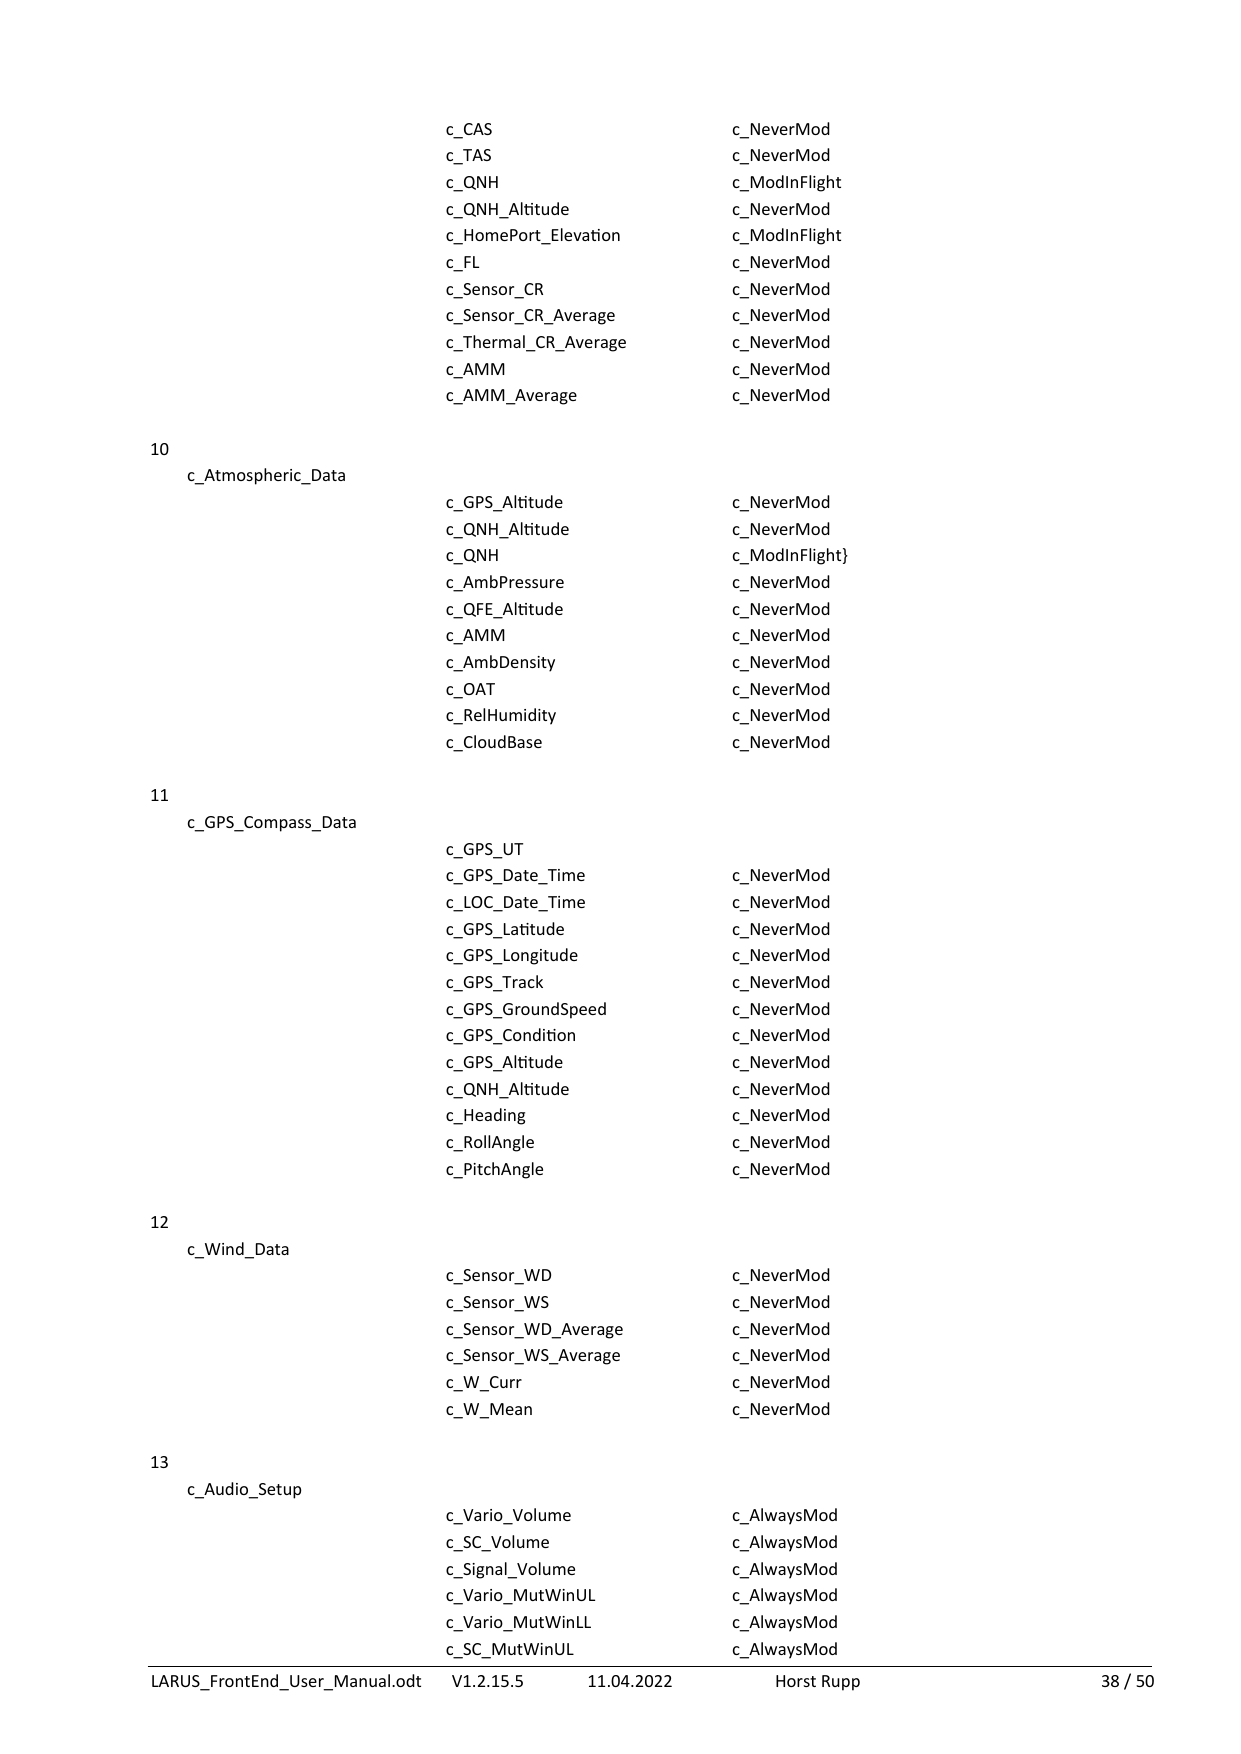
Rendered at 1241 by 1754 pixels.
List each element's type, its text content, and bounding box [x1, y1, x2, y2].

table_cell c_QNH [443, 540, 729, 567]
table_cell c_NeverMod [729, 673, 913, 700]
table_cell [184, 1340, 442, 1367]
table_cell [184, 727, 442, 753]
table_cell c_SC_MutWinUL [443, 1633, 729, 1660]
table_cell [141, 1500, 184, 1527]
table_cell c_GPS_Compass_Data [184, 807, 442, 833]
table_cell [141, 1607, 184, 1633]
table_cell [141, 1233, 184, 1260]
table_cell [184, 113, 442, 140]
table_cell c_ModInFlight} [729, 540, 913, 567]
table_cell [184, 887, 442, 913]
table_cell c_W_Mean [443, 1393, 729, 1420]
table_cell [141, 887, 184, 913]
table_cell [184, 833, 442, 860]
table_cell [184, 1207, 442, 1233]
table_cell [141, 1633, 184, 1660]
table_cell c_GPS_Date_Time [443, 860, 729, 887]
table_cell c_AlwaysMod [729, 1527, 913, 1553]
table_cell c_Thermal_CR_Average [443, 327, 729, 353]
table_cell c_GPS_Longitude [443, 940, 729, 967]
table_cell c_Sensor_CR [443, 273, 729, 300]
table_cell [184, 1447, 442, 1473]
table_cell c_Sensor_WD_Average [443, 1313, 729, 1340]
table_cell c_Sensor_WS [443, 1287, 729, 1313]
table_cell c_LOC_Date_Time [443, 887, 729, 913]
table_cell c_NeverMod [729, 967, 913, 993]
table_cell c_NeverMod [729, 1153, 913, 1180]
table_cell c_NeverMod [729, 860, 913, 887]
table_cell c_NeverMod [729, 113, 913, 140]
table_cell c_NeverMod [729, 273, 913, 300]
table_cell [184, 700, 442, 727]
table_cell [184, 860, 442, 887]
table_cell [184, 513, 442, 540]
table_cell [141, 540, 184, 567]
table_cell c_Audio_Setup [184, 1473, 442, 1500]
table_cell c_NeverMod [729, 513, 913, 540]
table_cell [443, 460, 729, 487]
table_cell [729, 1233, 913, 1260]
table_cell c_NeverMod [729, 140, 913, 167]
table_cell [141, 353, 184, 380]
table_cell c_NeverMod [729, 1073, 913, 1100]
table_cell [141, 1473, 184, 1500]
table_cell [141, 140, 184, 167]
table_cell [141, 1553, 184, 1580]
table_cell [141, 673, 184, 700]
table_cell c_NeverMod [729, 380, 913, 407]
table_cell [184, 1313, 442, 1340]
table_cell [141, 193, 184, 220]
table_cell [729, 833, 913, 860]
table_cell [141, 167, 184, 193]
table_cell [141, 513, 184, 540]
table_cell [443, 1473, 729, 1500]
table_cell [184, 753, 442, 780]
table_cell [184, 940, 442, 967]
table_cell [729, 1447, 913, 1473]
table_cell [141, 567, 184, 593]
table_cell 12 [141, 1207, 184, 1233]
table_cell [141, 380, 184, 407]
table_cell c_Sensor_CR_Average [443, 300, 729, 327]
table_cell c_NeverMod [729, 487, 913, 513]
table_cell [184, 433, 442, 460]
table_cell [141, 620, 184, 647]
table_cell c_NeverMod [729, 593, 913, 620]
table_cell [729, 1180, 913, 1207]
table_cell c_QNH_Altitude [443, 193, 729, 220]
table_cell [184, 1553, 442, 1580]
table_cell [184, 993, 442, 1020]
table_cell [141, 1047, 184, 1073]
table_cell [184, 1020, 442, 1047]
table_cell [184, 1127, 442, 1153]
table_cell c_NeverMod [729, 1287, 913, 1313]
table_cell c_NeverMod [729, 647, 913, 673]
table_cell [184, 140, 442, 167]
table_cell [141, 1393, 184, 1420]
table_cell c_NeverMod [729, 727, 913, 753]
table_cell [184, 1100, 442, 1127]
table_cell [184, 620, 442, 647]
table_cell c_Atmospheric_Data [184, 460, 442, 487]
table_cell [141, 460, 184, 487]
table_cell [443, 780, 729, 807]
table_cell c_NeverMod [729, 913, 913, 940]
table_cell c_ModInFlight [729, 167, 913, 193]
table_cell [184, 1607, 442, 1633]
table_cell [141, 1153, 184, 1180]
table_cell c_CAS [443, 113, 729, 140]
table_cell c_Signal_Volume [443, 1553, 729, 1580]
table_cell c_RelHumidity [443, 700, 729, 727]
table_cell c_QNH_Altitude [443, 513, 729, 540]
table_cell [184, 1393, 442, 1420]
table_cell [141, 700, 184, 727]
table_cell [443, 407, 729, 433]
table_cell [141, 1420, 184, 1447]
table_cell c_AlwaysMod [729, 1607, 913, 1633]
table_cell [141, 1127, 184, 1153]
table_cell c_QNH_Altitude [443, 1073, 729, 1100]
table_cell [443, 1420, 729, 1447]
table_cell [184, 220, 442, 247]
table_cell [184, 1287, 442, 1313]
table_cell [443, 1207, 729, 1233]
table_cell c_GPS_Altitude [443, 1047, 729, 1073]
table_cell c_Wind_Data [184, 1233, 442, 1260]
table_cell [141, 1580, 184, 1607]
table_cell c_AMM [443, 353, 729, 380]
table_cell c_Sensor_WD [443, 1260, 729, 1287]
table_cell [443, 433, 729, 460]
table_cell c_GPS_Altitude [443, 487, 729, 513]
table_cell [184, 540, 442, 567]
table_cell c_AlwaysMod [729, 1580, 913, 1607]
table_cell c_NeverMod [729, 620, 913, 647]
table_cell [184, 1633, 442, 1660]
table_cell [184, 353, 442, 380]
table_cell [141, 727, 184, 753]
table_cell [729, 753, 913, 780]
table_cell c_NeverMod [729, 1100, 913, 1127]
table_cell c_Heading [443, 1100, 729, 1127]
table_cell c_NeverMod [729, 1127, 913, 1153]
table_cell [184, 673, 442, 700]
table_cell c_AlwaysMod [729, 1633, 913, 1660]
table_cell [184, 380, 442, 407]
table_cell [184, 407, 442, 433]
table_cell [141, 913, 184, 940]
table_cell [443, 1233, 729, 1260]
table_cell 13 [141, 1447, 184, 1473]
table_cell c_Sensor_WS_Average [443, 1340, 729, 1367]
table_cell [141, 327, 184, 353]
table_cell [184, 1420, 442, 1447]
table_cell c_SC_Volume [443, 1527, 729, 1553]
table_cell [141, 1260, 184, 1287]
table_cell [141, 300, 184, 327]
table_cell [141, 860, 184, 887]
table_cell c_NeverMod [729, 1367, 913, 1393]
table_cell c_NeverMod [729, 193, 913, 220]
table_cell c_ModInFlight [729, 220, 913, 247]
table_cell c_AMM_Average [443, 380, 729, 407]
table_cell [141, 1180, 184, 1207]
table_cell [184, 1047, 442, 1073]
table_cell [184, 1527, 442, 1553]
table_cell [184, 1500, 442, 1527]
table_cell c_GPS_Condition [443, 1020, 729, 1047]
table_cell [184, 1367, 442, 1393]
table_cell c_NeverMod [729, 1313, 913, 1340]
table_cell c_NeverMod [729, 1393, 913, 1420]
table_cell [184, 487, 442, 513]
table_cell [141, 113, 184, 140]
table_cell c_QNH [443, 167, 729, 193]
table_cell c_NeverMod [729, 247, 913, 273]
table_cell c_Vario_MutWinUL [443, 1580, 729, 1607]
table_cell 10 [141, 433, 184, 460]
table_cell c_CloudBase [443, 727, 729, 753]
table_cell [141, 647, 184, 673]
table_cell [729, 780, 913, 807]
table_cell [141, 833, 184, 860]
table_cell c_GPS_GroundSpeed [443, 993, 729, 1020]
table_cell [184, 167, 442, 193]
table_cell c_TAS [443, 140, 729, 167]
table_cell [141, 1100, 184, 1127]
table_cell c_NeverMod [729, 353, 913, 380]
table_cell [141, 273, 184, 300]
table_cell [729, 460, 913, 487]
table_cell [141, 993, 184, 1020]
table_cell [141, 940, 184, 967]
table_cell [184, 247, 442, 273]
table_cell [184, 1180, 442, 1207]
table_cell [184, 327, 442, 353]
table_cell [141, 407, 184, 433]
table_cell [184, 647, 442, 673]
table_cell [141, 1527, 184, 1553]
table_cell [184, 1580, 442, 1607]
table_cell [729, 1207, 913, 1233]
table_cell [141, 807, 184, 833]
table_cell c_NeverMod [729, 567, 913, 593]
table_cell c_GPS_Latitude [443, 913, 729, 940]
table_cell c_GPS_Track [443, 967, 729, 993]
table_cell [141, 753, 184, 780]
table_cell c_NeverMod [729, 1340, 913, 1367]
table_cell [184, 967, 442, 993]
table_cell [184, 273, 442, 300]
table_cell [729, 1473, 913, 1500]
table_cell [443, 753, 729, 780]
table_cell c_GPS_UT [443, 833, 729, 860]
table_cell c_AmbDensity [443, 647, 729, 673]
table_cell [184, 193, 442, 220]
table_cell [729, 1420, 913, 1447]
table_cell [443, 1180, 729, 1207]
table_cell [184, 1073, 442, 1100]
table_cell [184, 1153, 442, 1180]
table_cell [141, 1313, 184, 1340]
table_cell c_NeverMod [729, 887, 913, 913]
table_cell c_NeverMod [729, 327, 913, 353]
table_cell [141, 967, 184, 993]
table_cell c_RollAngle [443, 1127, 729, 1153]
table_cell [141, 1367, 184, 1393]
table_cell [141, 487, 184, 513]
table_cell c_NeverMod [729, 700, 913, 727]
table_cell [184, 300, 442, 327]
table_cell [141, 247, 184, 273]
table_cell c_AmbPressure [443, 567, 729, 593]
table_cell [141, 1020, 184, 1047]
table_cell [141, 1073, 184, 1100]
table_cell c_NeverMod [729, 1047, 913, 1073]
table_cell [184, 913, 442, 940]
table_cell [729, 807, 913, 833]
table_cell [443, 807, 729, 833]
table_cell c_AlwaysMod [729, 1553, 913, 1580]
table_cell [141, 220, 184, 247]
table_cell 11 [141, 780, 184, 807]
table_cell [184, 593, 442, 620]
table_cell c_Vario_MutWinLL [443, 1607, 729, 1633]
table_cell [729, 433, 913, 460]
table_cell c_HomePort_Elevation [443, 220, 729, 247]
table_cell c_W_Curr [443, 1367, 729, 1393]
table_cell c_AlwaysMod [729, 1500, 913, 1527]
table_cell c_NeverMod [729, 300, 913, 327]
table_cell c_FL [443, 247, 729, 273]
table_cell [184, 567, 442, 593]
table_cell c_Vario_Volume [443, 1500, 729, 1527]
table_cell c_OAT [443, 673, 729, 700]
table_cell c_NeverMod [729, 1020, 913, 1047]
table_cell [729, 407, 913, 433]
table_cell [184, 1260, 442, 1287]
table_cell [184, 780, 442, 807]
table_cell c_AMM [443, 620, 729, 647]
table_cell c_QFE_Altitude [443, 593, 729, 620]
table_cell c_NeverMod [729, 940, 913, 967]
table_cell [141, 1340, 184, 1367]
table_cell [443, 1447, 729, 1473]
table_cell c_NeverMod [729, 1260, 913, 1287]
table_cell [141, 1287, 184, 1313]
table_cell c_NeverMod [729, 993, 913, 1020]
table_cell [141, 593, 184, 620]
table_cell c_PitchAngle [443, 1153, 729, 1180]
